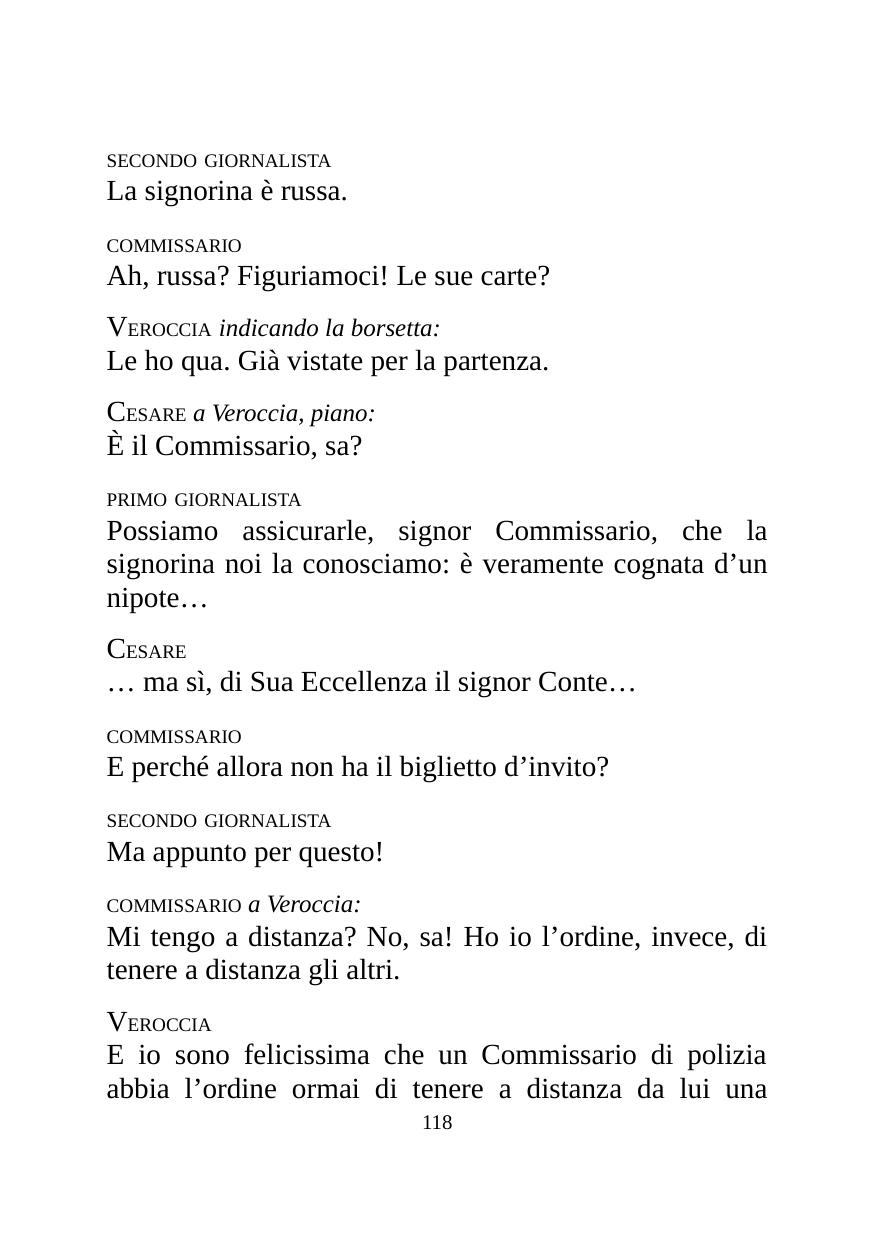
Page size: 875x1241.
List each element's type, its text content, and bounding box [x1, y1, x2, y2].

text La signorina è russa. [106, 173, 768, 207]
text secondo giornalista [106, 140, 768, 173]
text Le ho qua. Già vistate per la partenza. [106, 343, 768, 377]
text primo giornalista [106, 479, 768, 513]
text commissario [106, 716, 768, 749]
text Veroccia [106, 1004, 768, 1037]
text Veroccia indicando la borsetta: [106, 309, 768, 343]
text Possiamo assicurarle, signor Commissario, che la signorina noi la conosciamo: è veramente cognata d’un nipote… [106, 513, 768, 613]
text E perché allora non ha il biglietto d’invito? [106, 749, 768, 783]
text Ma appunto per questo! [106, 834, 768, 868]
text secondo giornalista [106, 801, 768, 834]
text commissario a Veroccia: [106, 885, 768, 919]
text È il Commissario, sa? [106, 428, 768, 461]
text Cesare [106, 631, 768, 664]
text Cesare a Veroccia, piano: [106, 394, 768, 428]
text E io sono felicissima che un Commissario di polizia abbia l’ordine ormai di tenere a distanza da lui una [106, 1037, 768, 1104]
text Mi tengo a distanza? No, sa! Ho io l’ordine, invece, di tenere a distanza gli altri. [106, 919, 768, 986]
text … ma sì, di Sua Eccellenza il signor Conte… [106, 664, 768, 698]
text commissario [106, 225, 768, 258]
text Ah, russa? Figuriamoci! Le sue carte? [106, 258, 768, 292]
